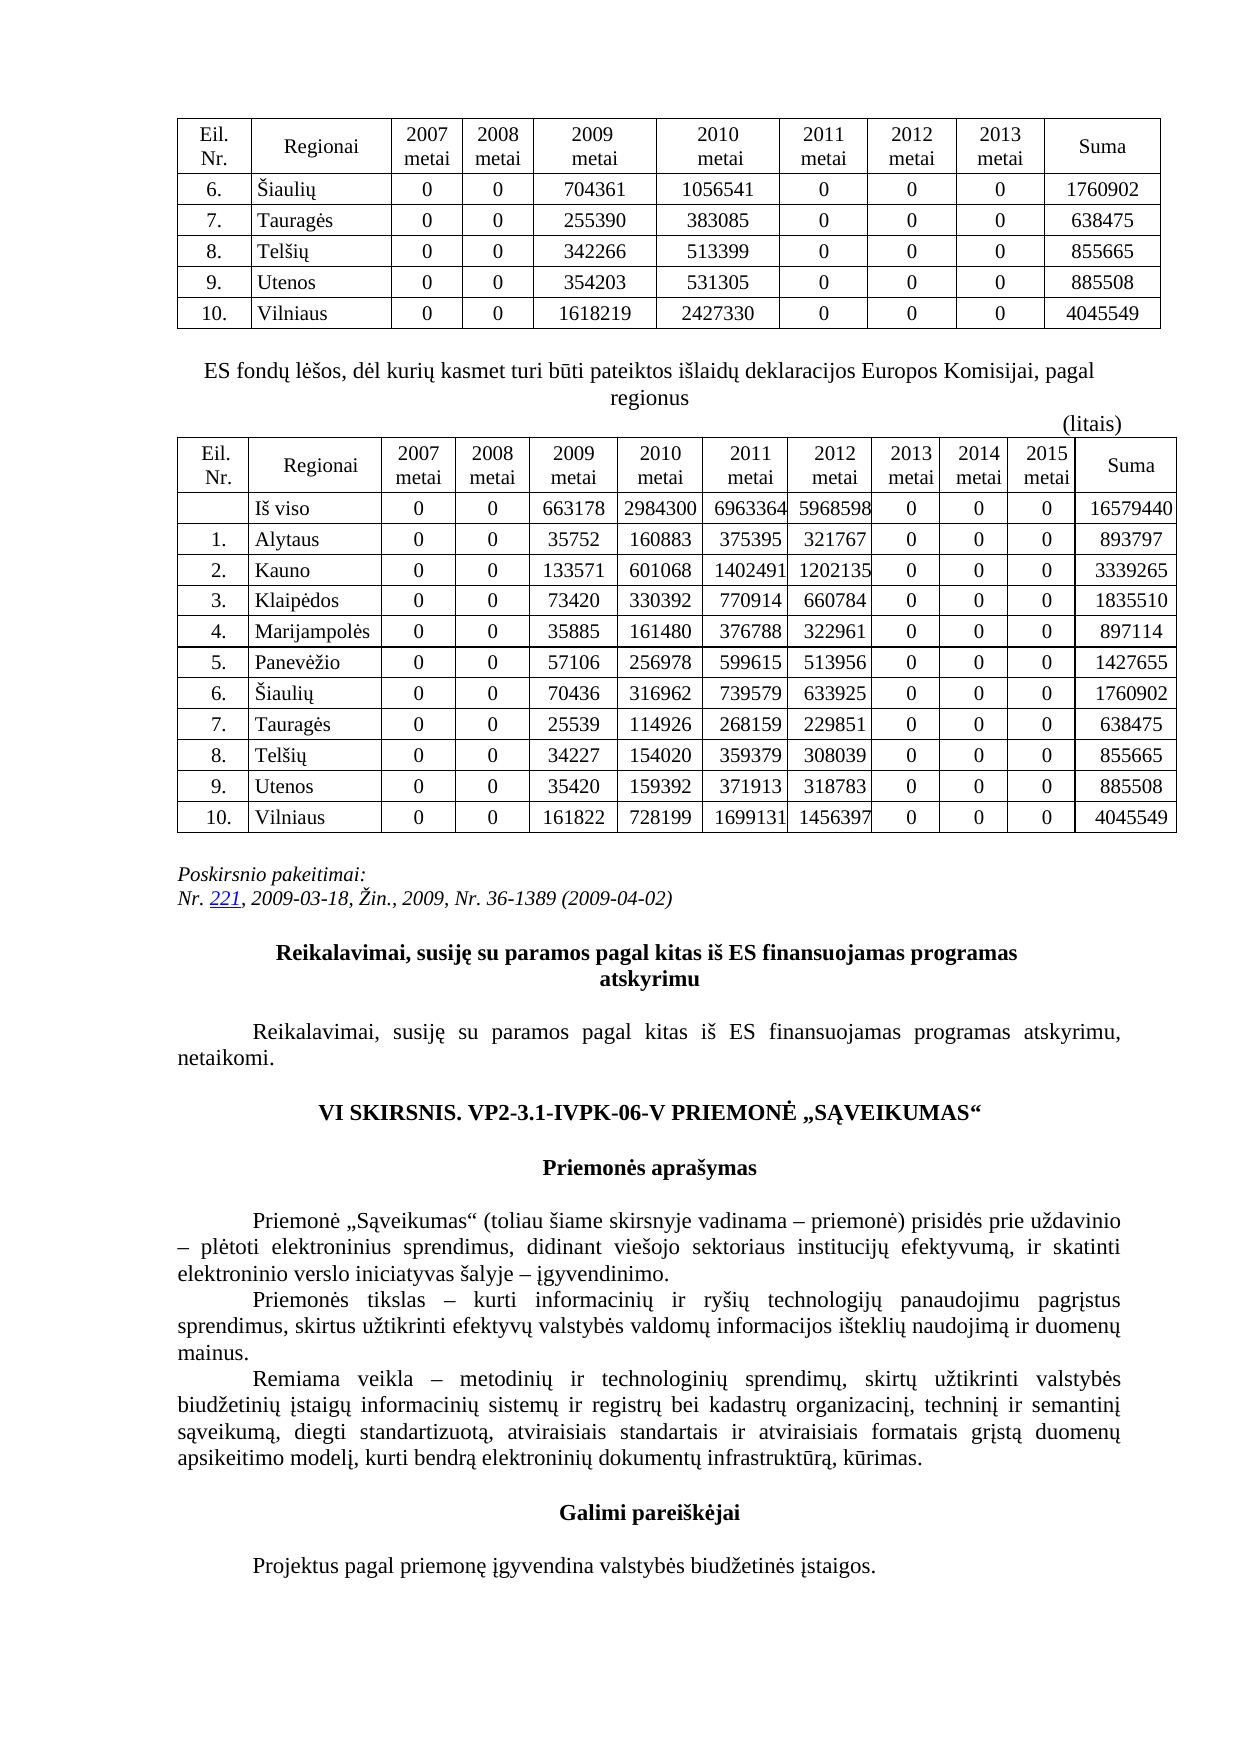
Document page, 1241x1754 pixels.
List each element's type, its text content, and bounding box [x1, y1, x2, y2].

table_cell 0 [392, 174, 462, 204]
table_cell 893797 [1076, 524, 1176, 553]
table_cell Telšių [249, 740, 381, 770]
table_cell 8. [178, 236, 251, 266]
table_cell 855665 [1076, 740, 1176, 770]
table_cell 0 [1008, 493, 1074, 523]
table_cell 0 [780, 236, 867, 266]
table_cell 0 [382, 771, 455, 801]
table_cell 0 [940, 709, 1007, 739]
table_cell 0 [382, 555, 455, 584]
table_cell 2. [178, 555, 248, 584]
table_cell 354203 [534, 267, 656, 297]
table_cell 0 [456, 802, 529, 832]
table_cell 4045549 [1076, 802, 1176, 832]
table_cell 0 [463, 298, 533, 328]
table_cell Iš viso [249, 493, 381, 523]
table_cell 2984300 [618, 493, 702, 523]
text Priemonės aprašymas [177, 1154, 1122, 1181]
table_header 2008 metai [456, 438, 529, 492]
text Priemonė „Sąveikumas“ (toliau šiame skirsnyje vadinama – priemonė) prisidės prie uždavinio – plėtoti elektroninius sprendimus, didinant viešojo sektoriaus institucijų efektyvumą, ir skatinti elektroninio verslo iniciatyvas šalyje – įgyvendinimo. [177, 1207, 1122, 1286]
table_cell 256978 [618, 648, 702, 677]
table_cell 0 [940, 493, 1007, 523]
table_cell 660784 [788, 586, 871, 615]
table_header Regionai [252, 119, 391, 173]
table_header 2014 metai [940, 438, 1007, 492]
table_cell 0 [940, 586, 1007, 615]
table_header Suma [1076, 438, 1176, 492]
table_cell 1760902 [1076, 678, 1176, 708]
table_cell Marijampolės [249, 616, 381, 646]
table_cell 7. [178, 205, 251, 235]
table_cell 739579 [703, 678, 787, 708]
table_cell 0 [780, 298, 867, 328]
table_cell 0 [1008, 709, 1074, 739]
table_cell 0 [382, 709, 455, 739]
table_cell Vilniaus [249, 802, 381, 832]
table_cell 1456397 [788, 802, 871, 832]
table_cell 663178 [530, 493, 617, 523]
table_cell 0 [780, 205, 867, 235]
table_header 2010 metai [657, 119, 779, 173]
text Priemonės tikslas – kurti informacinių ir ryšių technologijų panaudojimu pagrįstus sprendimus, skirtus užtikrinti efektyvų valstybės valdomų informacijos išteklių naudojimą ir duomenų mainus. [177, 1286, 1122, 1365]
table_cell 897114 [1076, 616, 1176, 646]
table_cell 57106 [530, 648, 617, 677]
table_cell 0 [940, 524, 1007, 553]
table_header 2011 metai [703, 438, 787, 492]
table_cell Panevėžio [249, 648, 381, 677]
table_cell 35885 [530, 616, 617, 646]
table_cell 0 [872, 524, 939, 553]
table_cell 0 [456, 586, 529, 615]
table_cell 0 [872, 771, 939, 801]
table_cell 0 [872, 493, 939, 523]
table_cell 0 [940, 678, 1007, 708]
table_cell 1699131 [703, 802, 787, 832]
table_cell 0 [957, 205, 1044, 235]
table_cell 0 [382, 648, 455, 677]
table_cell 16579440 [1076, 493, 1176, 523]
table_header 2013 metai [872, 438, 939, 492]
table_cell 268159 [703, 709, 787, 739]
table_cell 0 [1008, 555, 1074, 584]
table_cell 0 [940, 616, 1007, 646]
table_cell 0 [456, 524, 529, 553]
table_header Eil. Nr. [178, 119, 251, 173]
table_cell Vilniaus [252, 298, 391, 328]
table_cell 371913 [703, 771, 787, 801]
table_cell 0 [868, 267, 956, 297]
table_cell 1618219 [534, 298, 656, 328]
table_cell 9. [178, 771, 248, 801]
table_cell 0 [1008, 586, 1074, 615]
table_cell 1202135 [788, 555, 871, 584]
table_cell 0 [872, 802, 939, 832]
table_cell 229851 [788, 709, 871, 739]
table_cell 321767 [788, 524, 871, 553]
table_cell 638475 [1045, 205, 1160, 235]
table_cell 25539 [530, 709, 617, 739]
table_cell 885508 [1045, 267, 1160, 297]
table_cell 114926 [618, 709, 702, 739]
table_cell 0 [868, 174, 956, 204]
table_cell 34227 [530, 740, 617, 770]
table_cell 0 [1008, 771, 1074, 801]
table_cell 133571 [530, 555, 617, 584]
table_cell 383085 [657, 205, 779, 235]
table_cell Telšių [252, 236, 391, 266]
table_cell 0 [957, 174, 1044, 204]
table_cell 0 [868, 205, 956, 235]
table_cell 376788 [703, 616, 787, 646]
table_cell Kauno [249, 555, 381, 584]
text Poskirsnio pakeitimai: [177, 862, 1122, 886]
table_cell 342266 [534, 236, 656, 266]
table_cell 0 [392, 298, 462, 328]
table_cell 770914 [703, 586, 787, 615]
table_cell 0 [1008, 802, 1074, 832]
text Reikalavimai, susiję su paramos pagal kitas iš ES finansuojamas programas atskyrimu [177, 939, 1122, 991]
table_cell 5. [178, 648, 248, 677]
table_header 2015 metai [1008, 438, 1074, 492]
table_cell [178, 493, 248, 523]
table_cell 70436 [530, 678, 617, 708]
table_cell 0 [872, 678, 939, 708]
table_cell 73420 [530, 586, 617, 615]
text VI SKIRSNIS. VP2-3.1-IVPK-06-V PRIEMONĖ „SĄVEIKUMAS“ [177, 1099, 1122, 1126]
table_cell 4. [178, 616, 248, 646]
table_cell 0 [382, 616, 455, 646]
table_cell 0 [872, 740, 939, 770]
table_cell 0 [456, 740, 529, 770]
table_cell 0 [382, 802, 455, 832]
table_cell 316962 [618, 678, 702, 708]
table_cell 318783 [788, 771, 871, 801]
table_cell 0 [463, 267, 533, 297]
table_cell 322961 [788, 616, 871, 646]
table_cell 0 [456, 648, 529, 677]
table_cell 1760902 [1045, 174, 1160, 204]
table_cell 0 [872, 616, 939, 646]
table_cell 704361 [534, 174, 656, 204]
table_cell 0 [456, 771, 529, 801]
table_cell 0 [382, 678, 455, 708]
table_cell 6963364 [703, 493, 787, 523]
table_header 2007 metai [392, 119, 462, 173]
table_cell 0 [940, 802, 1007, 832]
table_header Regionai [249, 438, 381, 492]
table_cell 0 [940, 771, 1007, 801]
table_cell 1402491 [703, 555, 787, 584]
table_cell 0 [382, 493, 455, 523]
table_header Eil. Nr. [178, 438, 248, 492]
table_cell 8. [178, 740, 248, 770]
table_cell 5968598 [788, 493, 871, 523]
table_header 2007 metai [382, 438, 455, 492]
table_cell 255390 [534, 205, 656, 235]
table_cell 728199 [618, 802, 702, 832]
table_cell 35420 [530, 771, 617, 801]
table_header 2013 metai [957, 119, 1044, 173]
table_cell 0 [456, 555, 529, 584]
table_cell 0 [456, 493, 529, 523]
table_header 2012 metai [788, 438, 871, 492]
table_cell 0 [463, 174, 533, 204]
table_cell 0 [868, 236, 956, 266]
text ES fondų lėšos, dėl kurių kasmet turi būti pateiktos išlaidų deklaracijos Europos Komisijai, pagal regionus [177, 358, 1122, 410]
table_cell 0 [940, 648, 1007, 677]
table_cell Šiaulių [249, 678, 381, 708]
table_cell 7. [178, 709, 248, 739]
table_cell Klaipėdos [249, 586, 381, 615]
table_cell 35752 [530, 524, 617, 553]
table_cell 1427655 [1076, 648, 1176, 677]
table_cell 330392 [618, 586, 702, 615]
table_header 2010 metai [618, 438, 702, 492]
table_cell Utenos [252, 267, 391, 297]
table_header 2011 metai [780, 119, 867, 173]
table_cell 4045549 [1045, 298, 1160, 328]
table_cell 0 [456, 678, 529, 708]
table_cell 6. [178, 174, 251, 204]
table_cell 0 [872, 586, 939, 615]
table_cell Tauragės [252, 205, 391, 235]
table_cell 0 [392, 236, 462, 266]
table_cell 154020 [618, 740, 702, 770]
table_cell 0 [463, 236, 533, 266]
table_cell 0 [1008, 648, 1074, 677]
table_cell 1. [178, 524, 248, 553]
text Remiama veikla – metodinių ir technologinių sprendimų, skirtų užtikrinti valstybės biudžetinių įstaigų informacinių sistemų ir registrų bei kadastrų organizacinį, techninį ir semantinį sąveikumą, diegti standartizuotą, atviraisiais standartais ir atviraisiais formatais grįstą duomenų apsikeitimo modelį, kurti bendrą elektroninių dokumentų infrastruktūrą, kūrimas. [177, 1365, 1122, 1471]
table_cell 0 [382, 586, 455, 615]
table_header Suma [1045, 119, 1160, 173]
table_cell 0 [382, 740, 455, 770]
table_cell Šiaulių [252, 174, 391, 204]
table_cell 6. [178, 678, 248, 708]
table_cell 10. [178, 802, 248, 832]
table_cell 0 [868, 298, 956, 328]
table_cell 638475 [1076, 709, 1176, 739]
table_cell 0 [1008, 678, 1074, 708]
table_cell 513956 [788, 648, 871, 677]
text Nr. 221, 2009-03-18, Žin., 2009, Nr. 36-1389 (2009-04-02) [177, 886, 1122, 910]
table_cell 601068 [618, 555, 702, 584]
table_cell Utenos [249, 771, 381, 801]
table_cell 161480 [618, 616, 702, 646]
table_cell 1056541 [657, 174, 779, 204]
table_cell 0 [392, 205, 462, 235]
table_cell 885508 [1076, 771, 1176, 801]
table_header 2009 metai [530, 438, 617, 492]
table_cell 2427330 [657, 298, 779, 328]
table_cell 375395 [703, 524, 787, 553]
table_cell 0 [780, 174, 867, 204]
table_cell Tauragės [249, 709, 381, 739]
text (litais) [312, 410, 1122, 437]
table_cell 160883 [618, 524, 702, 553]
table_cell 0 [1008, 740, 1074, 770]
table_cell 513399 [657, 236, 779, 266]
table_cell 359379 [703, 740, 787, 770]
table_cell 0 [780, 267, 867, 297]
table_cell 0 [957, 236, 1044, 266]
table_cell 1835510 [1076, 586, 1176, 615]
table_cell 9. [178, 267, 251, 297]
table_cell 0 [940, 740, 1007, 770]
table_cell 0 [872, 555, 939, 584]
table_cell 855665 [1045, 236, 1160, 266]
table_cell 0 [957, 298, 1044, 328]
table_cell 159392 [618, 771, 702, 801]
table_cell 0 [940, 555, 1007, 584]
table_cell 0 [463, 205, 533, 235]
table_cell 0 [456, 709, 529, 739]
table_header 2012 metai [868, 119, 956, 173]
table_cell 0 [456, 616, 529, 646]
table_cell 10. [178, 298, 251, 328]
table_header 2008 metai [463, 119, 533, 173]
table_header 2009 metai [534, 119, 656, 173]
table_cell 161822 [530, 802, 617, 832]
table_cell 308039 [788, 740, 871, 770]
text Reikalavimai, susiję su paramos pagal kitas iš ES finansuojamas programas atskyrimu, netaikomi. [177, 1018, 1122, 1070]
table_cell 0 [1008, 524, 1074, 553]
table_cell 3. [178, 586, 248, 615]
table_cell 0 [957, 267, 1044, 297]
table_cell 0 [1008, 616, 1074, 646]
table_cell 0 [872, 648, 939, 677]
table_cell 0 [872, 709, 939, 739]
table_cell 633925 [788, 678, 871, 708]
table_cell 3339265 [1076, 555, 1176, 584]
table_cell 0 [382, 524, 455, 553]
table_cell 0 [392, 267, 462, 297]
table_cell Alytaus [249, 524, 381, 553]
text Galimi pareiškėjai [177, 1499, 1122, 1526]
table_cell 531305 [657, 267, 779, 297]
table_cell 599615 [703, 648, 787, 677]
text Projektus pagal priemonę įgyvendina valstybės biudžetinės įstaigos. [177, 1552, 1122, 1578]
